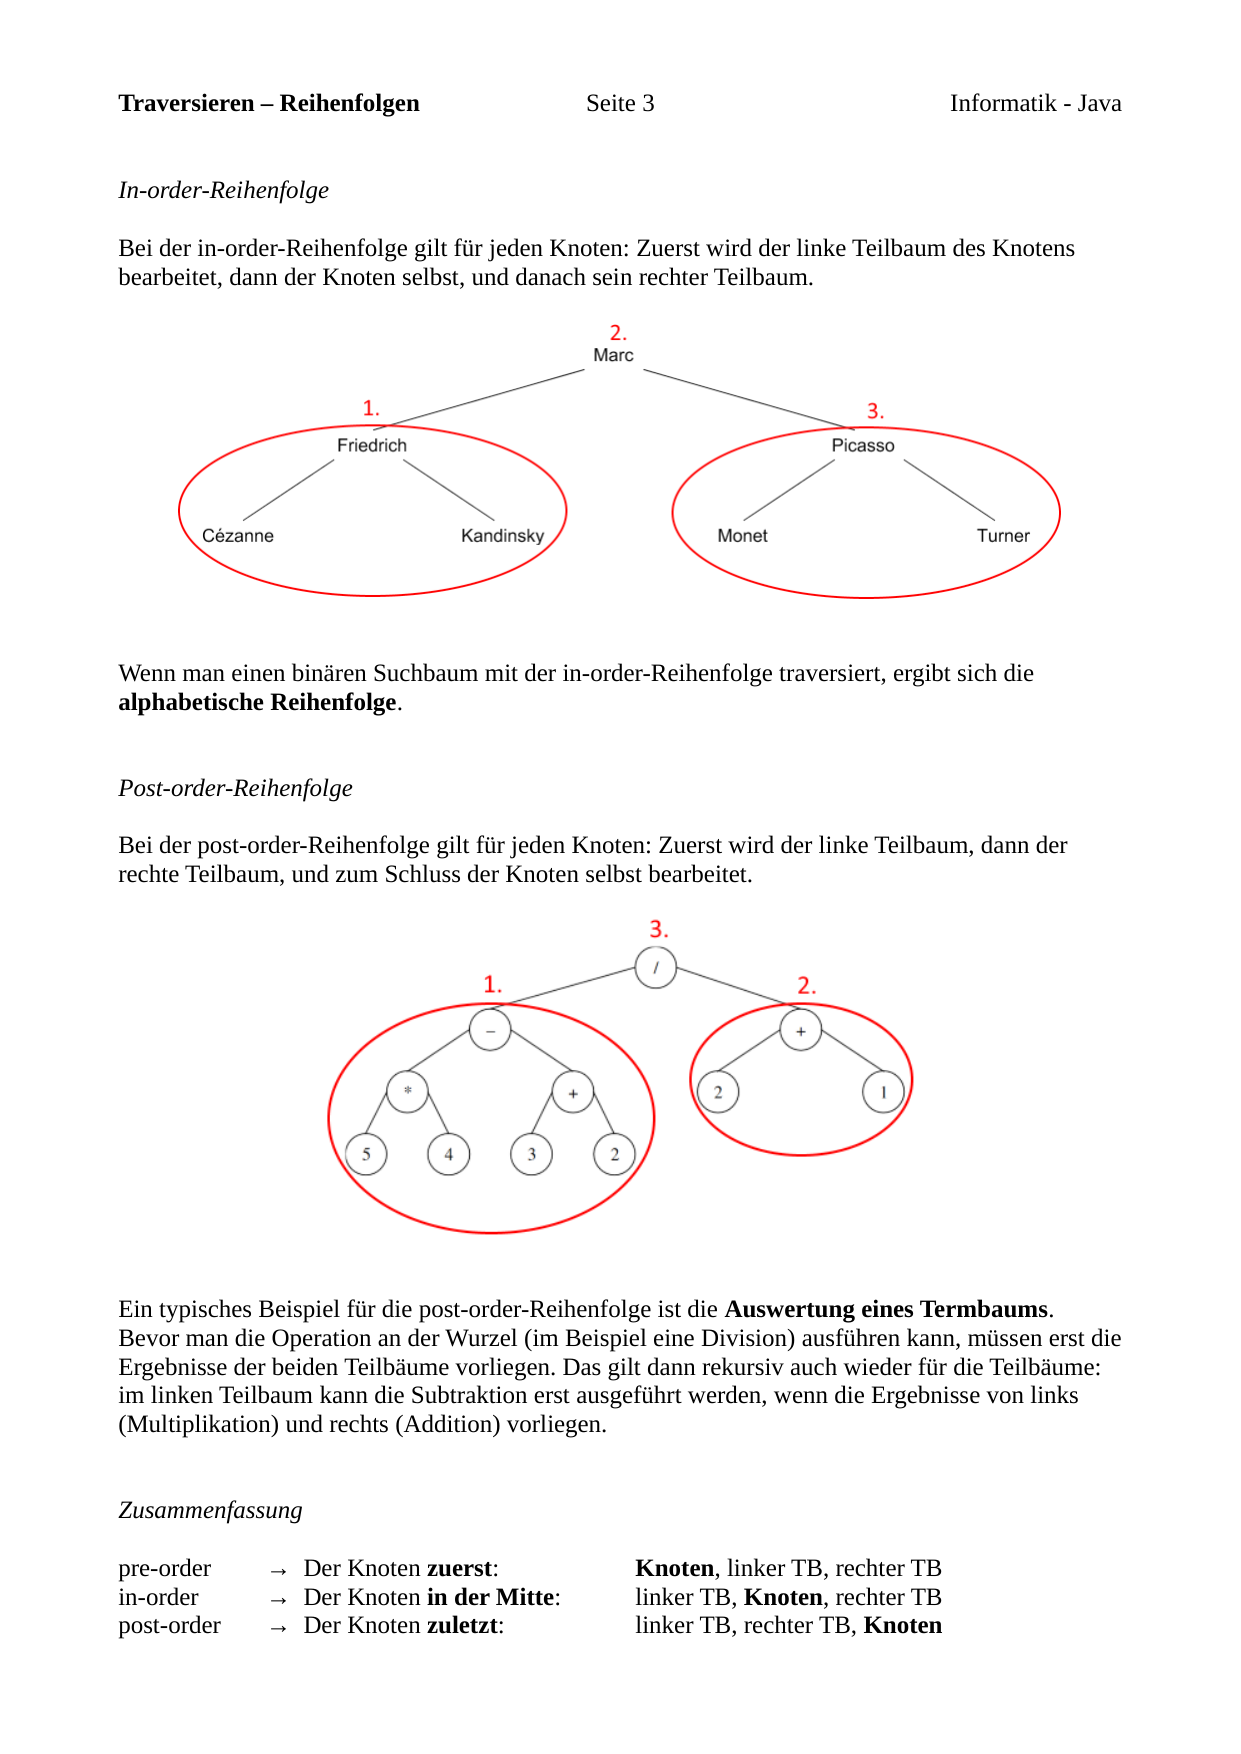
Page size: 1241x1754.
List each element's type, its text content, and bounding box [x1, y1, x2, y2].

picture [176, 319, 1064, 601]
text Wenn man einen binären Suchbaum mit der in-order-Reihenfolge traversiert, ergibt sich die alphabetische Reihenfolge. [118, 658, 1122, 715]
text Bevor man die Operation an der Wurzel (im Beispiel eine Division) ausführen kann, müssen erst die Ergebnisse der beiden Teilbäume vorliegen. Das gilt dann rekursiv auch wieder für die Teilbäume: im linken Teilbaum kann die Subtraktion erst ausgeführt werden, wenn die Ergebnisse von links (Multiplikation) und rechts (Addition) vorliegen. [118, 1323, 1122, 1438]
text Ein typisches Beispiel für die post-order-Reihenfolge ist die Auswertung eines Termbaums. [118, 1294, 1122, 1323]
text Zusammenfassung [118, 1495, 1122, 1524]
text In-order-Reihenfolge [118, 176, 1122, 204]
picture [325, 916, 915, 1237]
text post-order → Der Knoten zuletzt: linker TB, rechter TB, Knoten [118, 1610, 1122, 1639]
text in-order → Der Knoten in der Mitte: linker TB, Knoten, rechter TB [118, 1582, 1122, 1610]
text Post-order-Reihenfolge [118, 773, 1122, 802]
text pre-order → Der Knoten zuerst: Knoten, linker TB, rechter TB [118, 1553, 1122, 1582]
text Bei der in-order-Reihenfolge gilt für jeden Knoten: Zuerst wird der linke Teilbaum des Knotens bearbeitet, dann der Knoten selbst, und danach sein rechter Teilbaum. [118, 233, 1122, 291]
text Bei der post-order-Reihenfolge gilt für jeden Knoten: Zuerst wird der linke Teilbaum, dann der rechte Teilbaum, und zum Schluss der Knoten selbst bearbeitet. [118, 830, 1122, 888]
